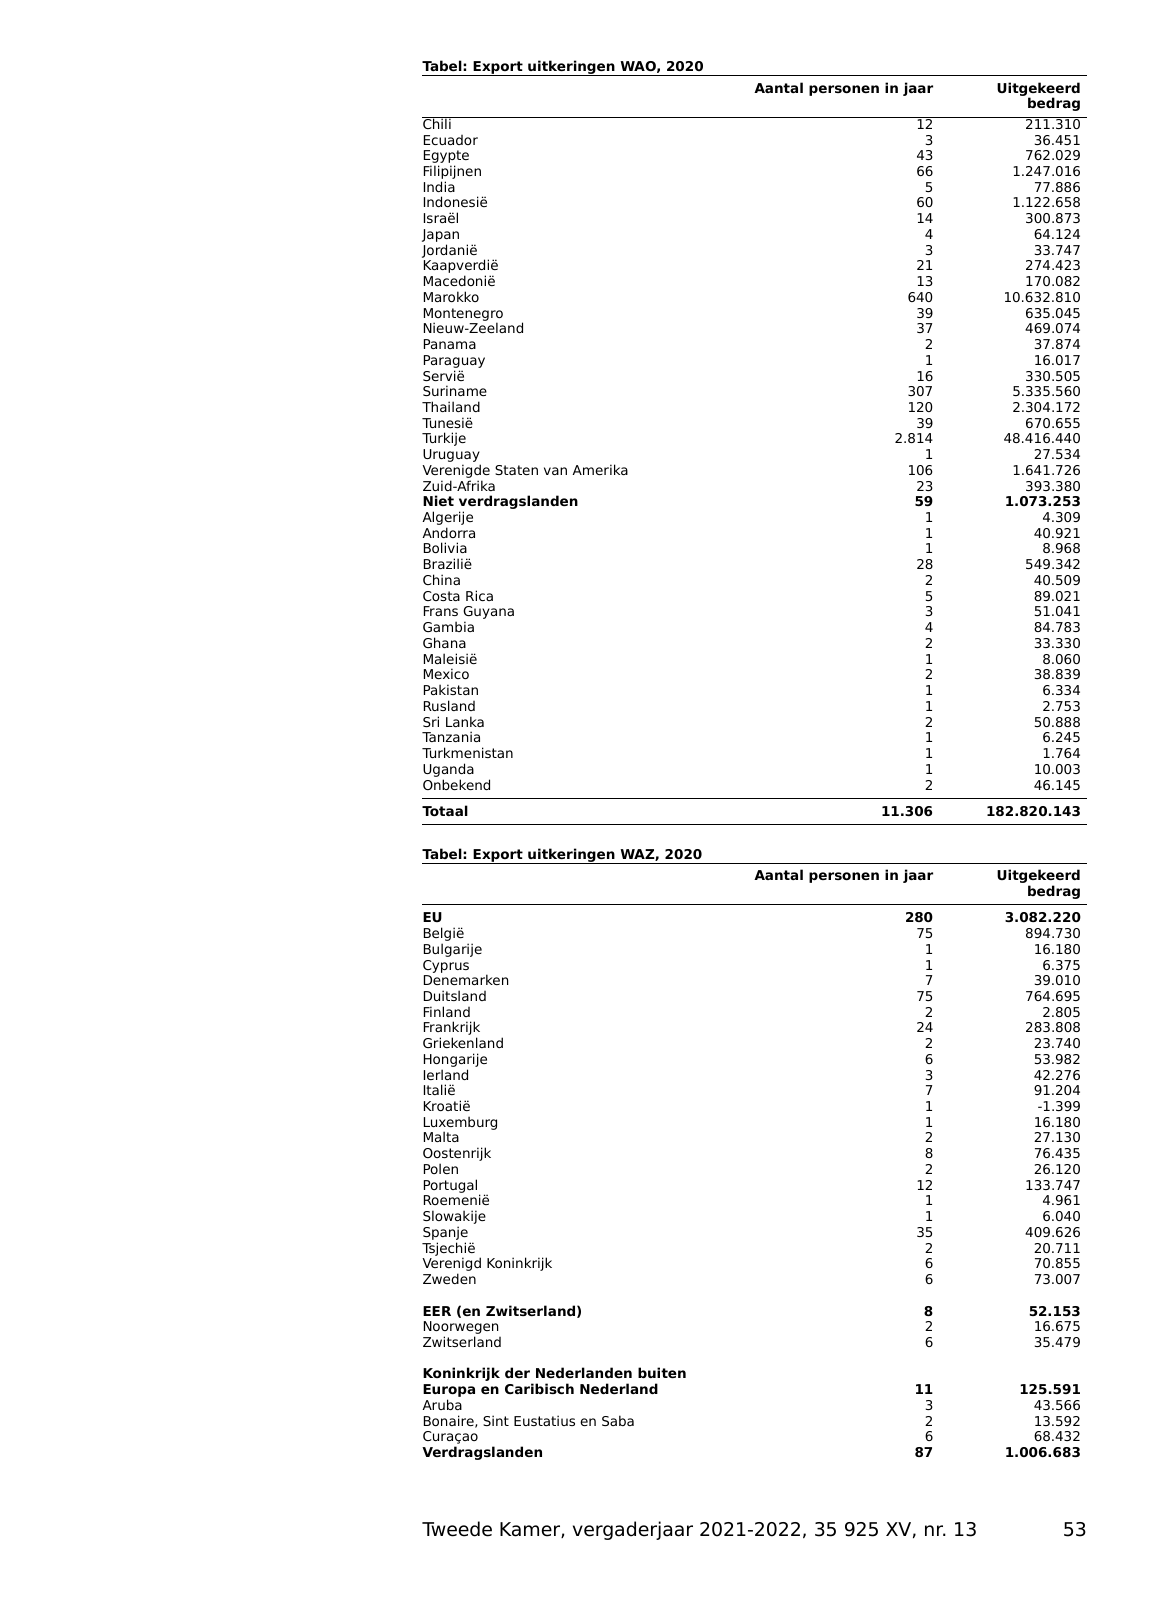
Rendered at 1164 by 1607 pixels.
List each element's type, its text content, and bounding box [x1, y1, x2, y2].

table_cell 4 [703, 620, 939, 636]
table_cell 1 [703, 1099, 939, 1114]
table_cell 894.730 [939, 926, 1087, 942]
table_cell China [422, 573, 703, 588]
table_cell 8 [703, 1146, 939, 1162]
table_cell 13 [703, 274, 939, 290]
table_cell 52.153 [939, 1303, 1087, 1319]
table_cell 11.306 [703, 799, 939, 824]
table_cell Slowakije [422, 1209, 703, 1225]
table_cell 6.040 [939, 1209, 1087, 1225]
table_cell Sri Lanka [422, 714, 703, 730]
table_cell Turkmenistan [422, 746, 703, 762]
table_cell 1 [703, 730, 939, 746]
table_cell 469.074 [939, 321, 1087, 337]
table_cell 66 [703, 164, 939, 179]
table_cell Curaçao [422, 1429, 703, 1445]
table_cell 84.783 [939, 620, 1087, 636]
table_cell 6.245 [939, 730, 1087, 746]
table_cell Chili [422, 118, 703, 132]
table_cell 4.309 [939, 510, 1087, 526]
table_cell 393.380 [939, 479, 1087, 494]
table_cell 5 [703, 180, 939, 195]
table_cell 16 [703, 368, 939, 384]
table_cell 170.082 [939, 274, 1087, 290]
table_cell 37.874 [939, 337, 1087, 353]
table_cell Montenegro [422, 305, 703, 321]
table_cell 280 [703, 905, 939, 926]
table_cell 13.592 [939, 1414, 1087, 1429]
table_cell 1 [703, 510, 939, 526]
table_cell EER (en Zwitserland) [422, 1303, 703, 1319]
table_cell 1 [703, 651, 939, 667]
table_cell 2 [703, 1036, 939, 1052]
table_header Tabel: Export uitkeringen WAZ, 2020 [422, 847, 1087, 862]
table_cell Malta [422, 1130, 703, 1146]
table_cell Rusland [422, 699, 703, 714]
table_cell 1 [703, 683, 939, 699]
table_cell Onbekend [422, 777, 703, 798]
table_cell 6 [703, 1052, 939, 1067]
table_cell 2.304.172 [939, 400, 1087, 416]
table_cell 26.120 [939, 1162, 1087, 1177]
table_cell 59 [703, 494, 939, 510]
table_cell 330.505 [939, 368, 1087, 384]
table_cell 3 [703, 243, 939, 258]
table_cell 120 [703, 400, 939, 416]
table_cell Totaal [422, 799, 703, 824]
table_cell 75 [703, 989, 939, 1004]
table_cell 1.641.726 [939, 463, 1087, 478]
table_cell 40.509 [939, 573, 1087, 588]
table_cell Roemenië [422, 1193, 703, 1209]
table_cell Europa en Caribisch Nederland [422, 1382, 703, 1398]
table_cell 38.839 [939, 667, 1087, 683]
table_cell Costa Rica [422, 589, 703, 604]
table_cell 3 [703, 133, 939, 148]
table_cell 6 [703, 1256, 939, 1272]
table_cell Duitsland [422, 989, 703, 1004]
table_cell 1 [703, 353, 939, 368]
table_cell 307 [703, 384, 939, 400]
table_cell [703, 1288, 939, 1303]
table_cell 39 [703, 416, 939, 431]
table_cell 23.740 [939, 1036, 1087, 1052]
table_cell België [422, 926, 703, 942]
table_cell Jordanië [422, 243, 703, 258]
table_cell [422, 1351, 703, 1366]
table_cell Bulgarije [422, 942, 703, 957]
table_cell 10.003 [939, 762, 1087, 777]
table_cell 16.017 [939, 353, 1087, 368]
table_cell Frans Guyana [422, 604, 703, 620]
table_cell Uitgekeerd bedrag [939, 76, 1087, 117]
table_cell [422, 76, 703, 117]
table_cell 5.335.560 [939, 384, 1087, 400]
table_cell 46.145 [939, 777, 1087, 798]
table_cell Niet verdragslanden [422, 494, 703, 510]
table_cell 8.968 [939, 541, 1087, 557]
table_cell 76.435 [939, 1146, 1087, 1162]
table_cell Andorra [422, 526, 703, 541]
table_cell 2 [703, 1130, 939, 1146]
table_cell Uruguay [422, 447, 703, 463]
table_cell 12 [703, 118, 939, 132]
table_cell 16.180 [939, 942, 1087, 957]
table_cell 36.451 [939, 133, 1087, 148]
table_cell Spanje [422, 1225, 703, 1240]
table_cell 1 [703, 746, 939, 762]
table_cell 762.029 [939, 148, 1087, 164]
table_cell 20.711 [939, 1240, 1087, 1256]
table_cell 670.655 [939, 416, 1087, 431]
table_cell Oostenrijk [422, 1146, 703, 1162]
table_cell Aruba [422, 1398, 703, 1413]
table_cell Ierland [422, 1068, 703, 1083]
table_cell 87 [703, 1445, 939, 1461]
table_cell 4 [703, 227, 939, 242]
table_cell 39.010 [939, 973, 1087, 989]
table_cell Macedonië [422, 274, 703, 290]
table_cell Marokko [422, 290, 703, 305]
table_cell Zwitserland [422, 1335, 703, 1351]
table_cell Egypte [422, 148, 703, 164]
table_cell 6.334 [939, 683, 1087, 699]
table_cell 1.764 [939, 746, 1087, 762]
table_cell Servië [422, 368, 703, 384]
table_cell Brazilië [422, 557, 703, 573]
table_cell 43.566 [939, 1398, 1087, 1413]
table_cell 3 [703, 1068, 939, 1083]
table_cell 2 [703, 777, 939, 798]
table_cell Maleisië [422, 651, 703, 667]
table_cell 75 [703, 926, 939, 942]
table_cell 33.747 [939, 243, 1087, 258]
table_cell 1 [703, 699, 939, 714]
table_cell Hongarije [422, 1052, 703, 1067]
table_cell 1.006.683 [939, 1445, 1087, 1461]
table_cell [939, 1351, 1087, 1366]
table_cell 28 [703, 557, 939, 573]
table_cell 42.276 [939, 1068, 1087, 1083]
table_cell Kroatië [422, 1099, 703, 1114]
table_cell 33.330 [939, 636, 1087, 651]
table_cell Israël [422, 211, 703, 227]
table_cell 6 [703, 1429, 939, 1445]
table_cell Verenigde Staten van Amerika [422, 463, 703, 478]
table_cell Algerije [422, 510, 703, 526]
table_cell 6 [703, 1272, 939, 1288]
table_cell 39 [703, 305, 939, 321]
table_cell Ghana [422, 636, 703, 651]
table_cell Koninkrijk der Nederlanden buiten [422, 1366, 703, 1382]
table_cell Panama [422, 337, 703, 353]
table_cell EU [422, 905, 703, 926]
table_cell Gambia [422, 620, 703, 636]
table_cell 1 [703, 1115, 939, 1130]
table_cell 1 [703, 1193, 939, 1209]
table_cell Zuid-Afrika [422, 479, 703, 494]
table_cell Denemarken [422, 973, 703, 989]
table_cell Aantal personen in jaar [703, 76, 939, 117]
table_header Tabel: Export uitkeringen WAO, 2020 [422, 59, 1087, 75]
table_cell [422, 1288, 703, 1303]
table_cell Nieuw-Zeeland [422, 321, 703, 337]
table_cell 64.124 [939, 227, 1087, 242]
table_cell Luxemburg [422, 1115, 703, 1130]
table_cell 1 [703, 526, 939, 541]
table_cell 2 [703, 337, 939, 353]
table_cell 6.375 [939, 957, 1087, 973]
table_cell 35.479 [939, 1335, 1087, 1351]
table_cell -1.399 [939, 1099, 1087, 1114]
table_cell 11 [703, 1382, 939, 1398]
table_cell 5 [703, 589, 939, 604]
table_cell 24 [703, 1020, 939, 1036]
table_cell 68.432 [939, 1429, 1087, 1445]
table_cell 16.675 [939, 1319, 1087, 1335]
table_cell 4.961 [939, 1193, 1087, 1209]
table_cell Indonesië [422, 195, 703, 211]
table_cell Frankrijk [422, 1020, 703, 1036]
table_cell 1 [703, 447, 939, 463]
table_cell 40.921 [939, 526, 1087, 541]
table_cell 48.416.440 [939, 431, 1087, 447]
table_cell 27.534 [939, 447, 1087, 463]
table_cell 1 [703, 942, 939, 957]
table_cell 2 [703, 573, 939, 588]
table_cell 1.122.658 [939, 195, 1087, 211]
table_cell 2.814 [703, 431, 939, 447]
table_cell 2 [703, 1162, 939, 1177]
table_cell 125.591 [939, 1382, 1087, 1398]
table_cell Tsjechië [422, 1240, 703, 1256]
table_cell Ecuador [422, 133, 703, 148]
table_cell 2 [703, 1240, 939, 1256]
table_cell 51.041 [939, 604, 1087, 620]
table_cell India [422, 180, 703, 195]
table_cell Aantal personen in jaar [703, 864, 939, 904]
table_cell Verdragslanden [422, 1445, 703, 1461]
table_cell Finland [422, 1005, 703, 1020]
table_cell Noorwegen [422, 1319, 703, 1335]
table_cell Suriname [422, 384, 703, 400]
table_cell Uganda [422, 762, 703, 777]
table_cell 12 [703, 1178, 939, 1193]
table_cell 2 [703, 1005, 939, 1020]
table_cell 50.888 [939, 714, 1087, 730]
table_cell Turkije [422, 431, 703, 447]
table_cell 133.747 [939, 1178, 1087, 1193]
table_cell 211.310 [939, 118, 1087, 132]
table_cell Polen [422, 1162, 703, 1177]
table_cell Griekenland [422, 1036, 703, 1052]
table_cell 274.423 [939, 258, 1087, 274]
table_cell 640 [703, 290, 939, 305]
table_cell 283.808 [939, 1020, 1087, 1036]
table_cell 77.886 [939, 180, 1087, 195]
table_cell 23 [703, 479, 939, 494]
table_cell 635.045 [939, 305, 1087, 321]
table_cell Tunesië [422, 416, 703, 431]
table_cell 1 [703, 762, 939, 777]
table_cell 764.695 [939, 989, 1087, 1004]
table_cell 43 [703, 148, 939, 164]
table_cell 3.082.220 [939, 905, 1087, 926]
table_cell 7 [703, 1083, 939, 1099]
table_cell 1.247.016 [939, 164, 1087, 179]
table_cell 73.007 [939, 1272, 1087, 1288]
table_cell [703, 1366, 939, 1382]
table_cell Uitgekeerd bedrag [939, 864, 1087, 904]
table_cell 53.982 [939, 1052, 1087, 1067]
table_cell 8 [703, 1303, 939, 1319]
table_cell 91.204 [939, 1083, 1087, 1099]
table_cell 300.873 [939, 211, 1087, 227]
table_cell 35 [703, 1225, 939, 1240]
table_cell 2 [703, 1414, 939, 1429]
table_cell Kaapverdië [422, 258, 703, 274]
table_cell Cyprus [422, 957, 703, 973]
table_cell 3 [703, 604, 939, 620]
table_cell Verenigd Koninkrijk [422, 1256, 703, 1272]
table_cell 1.073.253 [939, 494, 1087, 510]
table_cell [939, 1288, 1087, 1303]
table_cell Pakistan [422, 683, 703, 699]
table_cell 409.626 [939, 1225, 1087, 1240]
table_cell [939, 1366, 1087, 1382]
table_cell 1 [703, 1209, 939, 1225]
table_cell Japan [422, 227, 703, 242]
table_cell Bolivia [422, 541, 703, 557]
table_cell 37 [703, 321, 939, 337]
table_cell Bonaire, Sint Eustatius en Saba [422, 1414, 703, 1429]
table_cell 2 [703, 636, 939, 651]
table_cell 1 [703, 957, 939, 973]
table_cell 27.130 [939, 1130, 1087, 1146]
table_cell [703, 1351, 939, 1366]
table_cell Thailand [422, 400, 703, 416]
table_cell Mexico [422, 667, 703, 683]
table_cell 3 [703, 1398, 939, 1413]
table_cell 1 [703, 541, 939, 557]
table_cell 2.805 [939, 1005, 1087, 1020]
table_cell 549.342 [939, 557, 1087, 573]
table_cell 2 [703, 714, 939, 730]
table_cell 14 [703, 211, 939, 227]
table_cell 182.820.143 [939, 799, 1087, 824]
table_cell 70.855 [939, 1256, 1087, 1272]
table_cell 7 [703, 973, 939, 989]
table_cell Italië [422, 1083, 703, 1099]
table_cell Zweden [422, 1272, 703, 1288]
table_cell 2.753 [939, 699, 1087, 714]
table_cell 2 [703, 1319, 939, 1335]
table_cell 8.060 [939, 651, 1087, 667]
table_cell Tanzania [422, 730, 703, 746]
table_cell 60 [703, 195, 939, 211]
table_cell 89.021 [939, 589, 1087, 604]
table_cell 21 [703, 258, 939, 274]
table_cell Filipijnen [422, 164, 703, 179]
table_cell Paraguay [422, 353, 703, 368]
table_cell 10.632.810 [939, 290, 1087, 305]
table_cell 106 [703, 463, 939, 478]
table_cell [422, 864, 703, 904]
table_cell Portugal [422, 1178, 703, 1193]
table_cell 2 [703, 667, 939, 683]
table_cell 6 [703, 1335, 939, 1351]
table_cell 16.180 [939, 1115, 1087, 1130]
